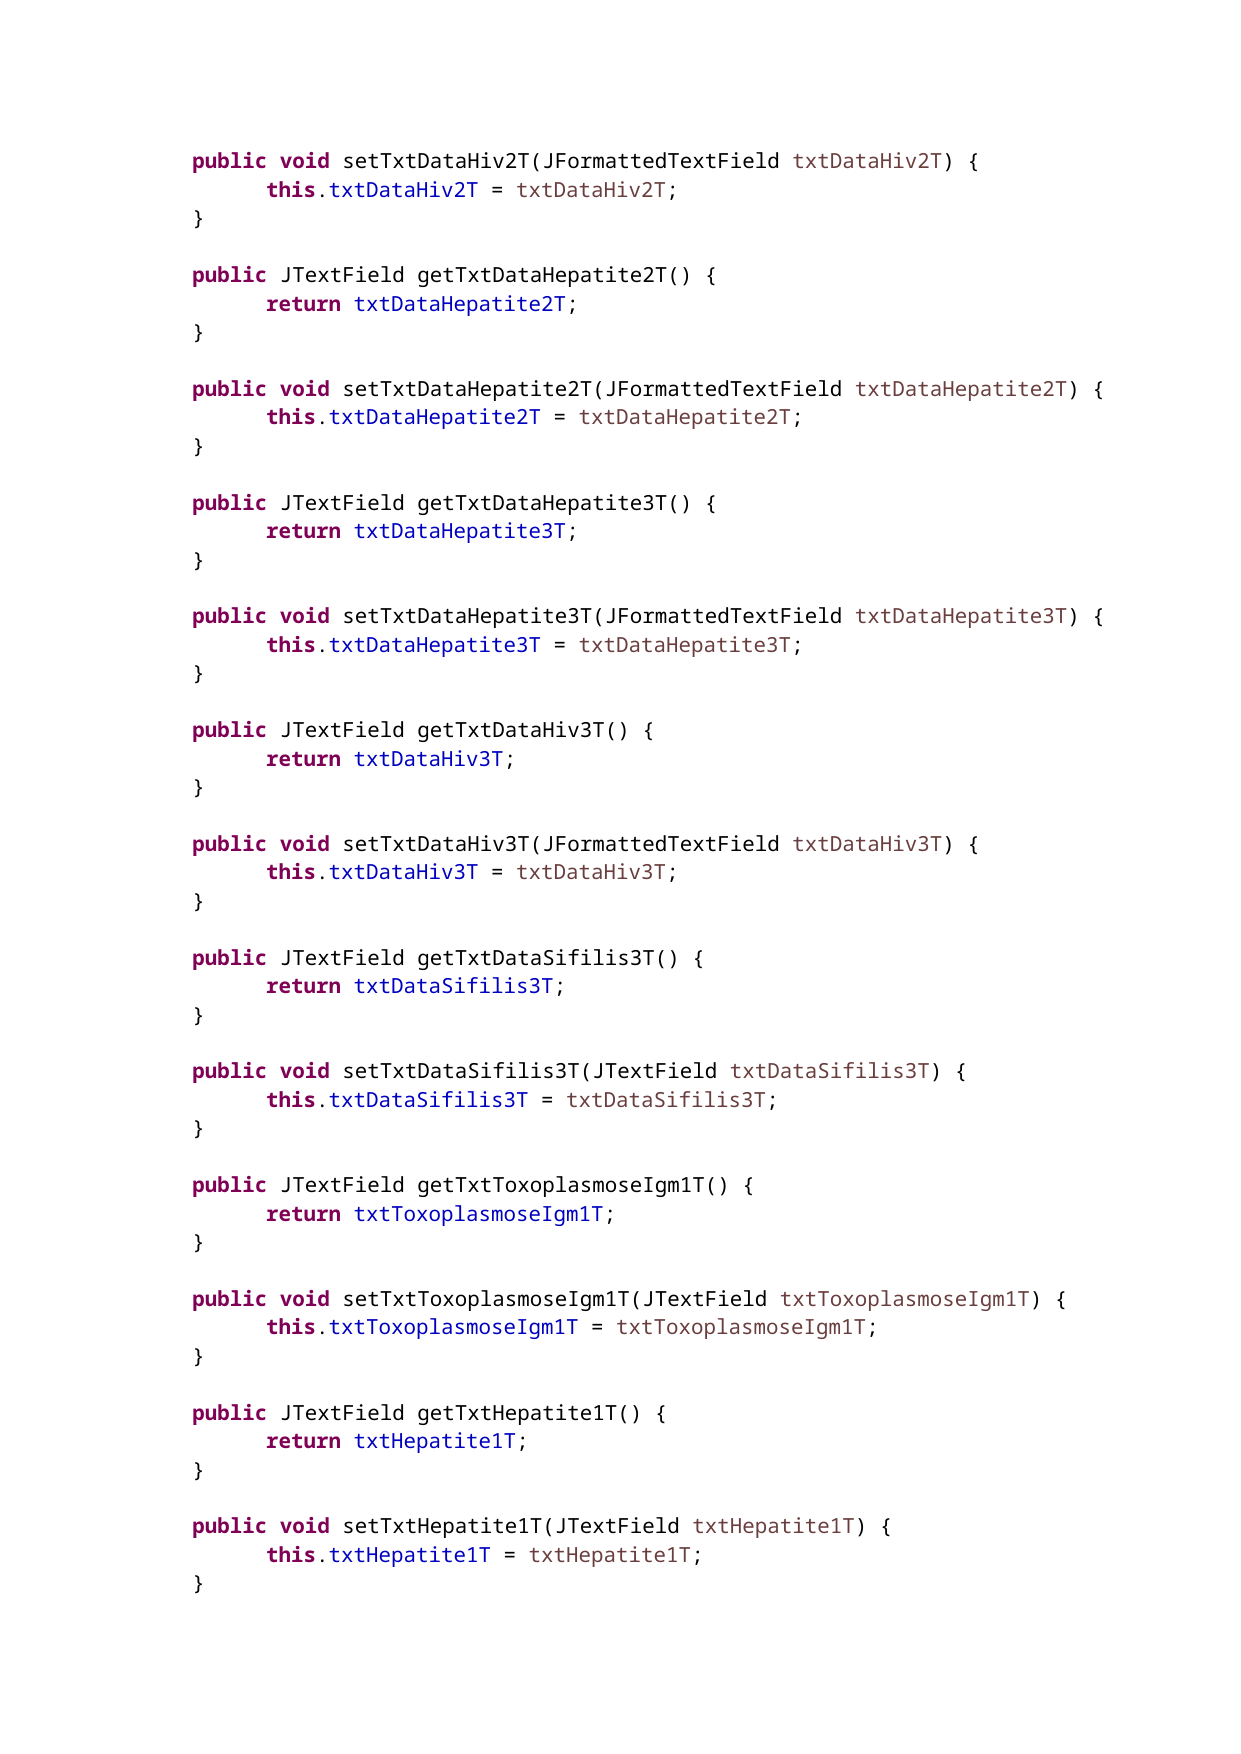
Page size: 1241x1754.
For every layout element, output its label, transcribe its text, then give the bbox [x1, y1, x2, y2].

text return txtDataHepatite3T; [118, 516, 1122, 545]
text this.txtToxoplasmoseIgm1T = txtToxoplasmoseIgm1T; [118, 1312, 1122, 1341]
text } [118, 431, 1122, 459]
text this.txtDataHiv2T = txtDataHiv2T; [118, 175, 1122, 203]
text return txtDataHepatite2T; [118, 289, 1122, 317]
text public JTextField getTxtDataHepatite2T() { [118, 260, 1122, 289]
text public void setTxtHepatite1T(JTextField txtHepatite1T) { [118, 1512, 1122, 1540]
text } [118, 1113, 1122, 1142]
text this.txtDataHepatite2T = txtDataHepatite2T; [118, 402, 1122, 431]
text return txtToxoplasmoseIgm1T; [118, 1199, 1122, 1227]
text } [118, 1341, 1122, 1369]
text public JTextField getTxtToxoplasmoseIgm1T() { [118, 1170, 1122, 1199]
text public void setTxtDataHiv3T(JFormattedTextField txtDataHiv3T) { [118, 829, 1122, 857]
text public void setTxtToxoplasmoseIgm1T(JTextField txtToxoplasmoseIgm1T) { [118, 1284, 1122, 1312]
text return txtHepatite1T; [118, 1426, 1122, 1455]
text this.txtDataHiv3T = txtDataHiv3T; [118, 857, 1122, 886]
text } [118, 1000, 1122, 1028]
text } [118, 1455, 1122, 1483]
text } [118, 1568, 1122, 1597]
text public JTextField getTxtDataHepatite3T() { [118, 488, 1122, 516]
text } [118, 545, 1122, 573]
text public void setTxtDataHepatite3T(JFormattedTextField txtDataHepatite3T) { [118, 602, 1122, 630]
text } [118, 203, 1122, 232]
text public void setTxtDataHepatite2T(JFormattedTextField txtDataHepatite2T) { [118, 374, 1122, 402]
text public JTextField getTxtDataSifilis3T() { [118, 943, 1122, 971]
text this.txtHepatite1T = txtHepatite1T; [118, 1540, 1122, 1568]
text this.txtDataHepatite3T = txtDataHepatite3T; [118, 630, 1122, 658]
text } [118, 1227, 1122, 1256]
text public void setTxtDataHiv2T(JFormattedTextField txtDataHiv2T) { [118, 147, 1122, 175]
text } [118, 317, 1122, 346]
text public JTextField getTxtHepatite1T() { [118, 1398, 1122, 1426]
text this.txtDataSifilis3T = txtDataSifilis3T; [118, 1085, 1122, 1113]
text } [118, 886, 1122, 914]
text } [118, 772, 1122, 801]
text public JTextField getTxtDataHiv3T() { [118, 715, 1122, 744]
text return txtDataHiv3T; [118, 744, 1122, 772]
text } [118, 658, 1122, 687]
text public void setTxtDataSifilis3T(JTextField txtDataSifilis3T) { [118, 1057, 1122, 1085]
text return txtDataSifilis3T; [118, 971, 1122, 1000]
